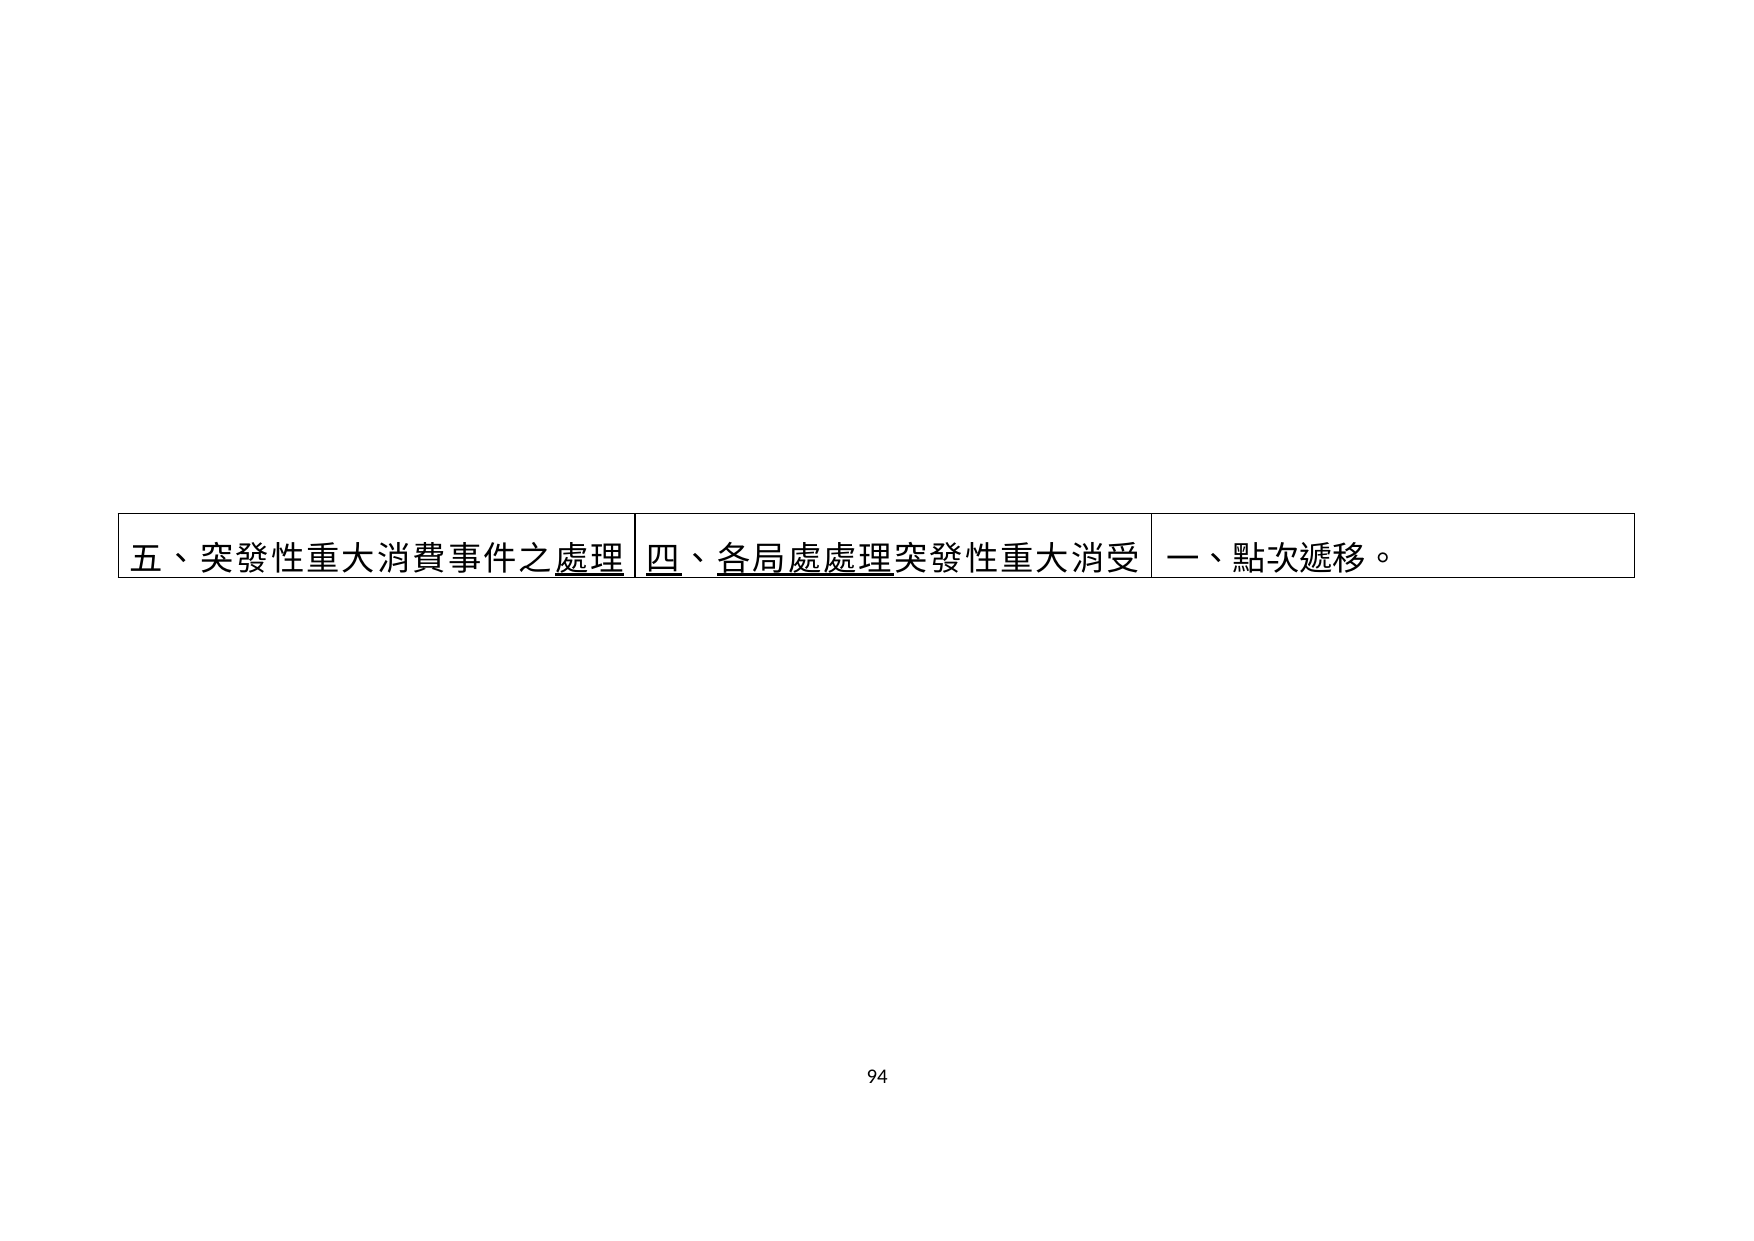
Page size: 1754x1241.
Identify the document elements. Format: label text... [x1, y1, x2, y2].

table_cell 四、各局處處理突發性重大消受 [636, 514, 1151, 577]
table_cell 五、突發性重大消費事件之處理 [119, 514, 634, 577]
table_cell 一、點次遞移。 [1152, 514, 1634, 577]
